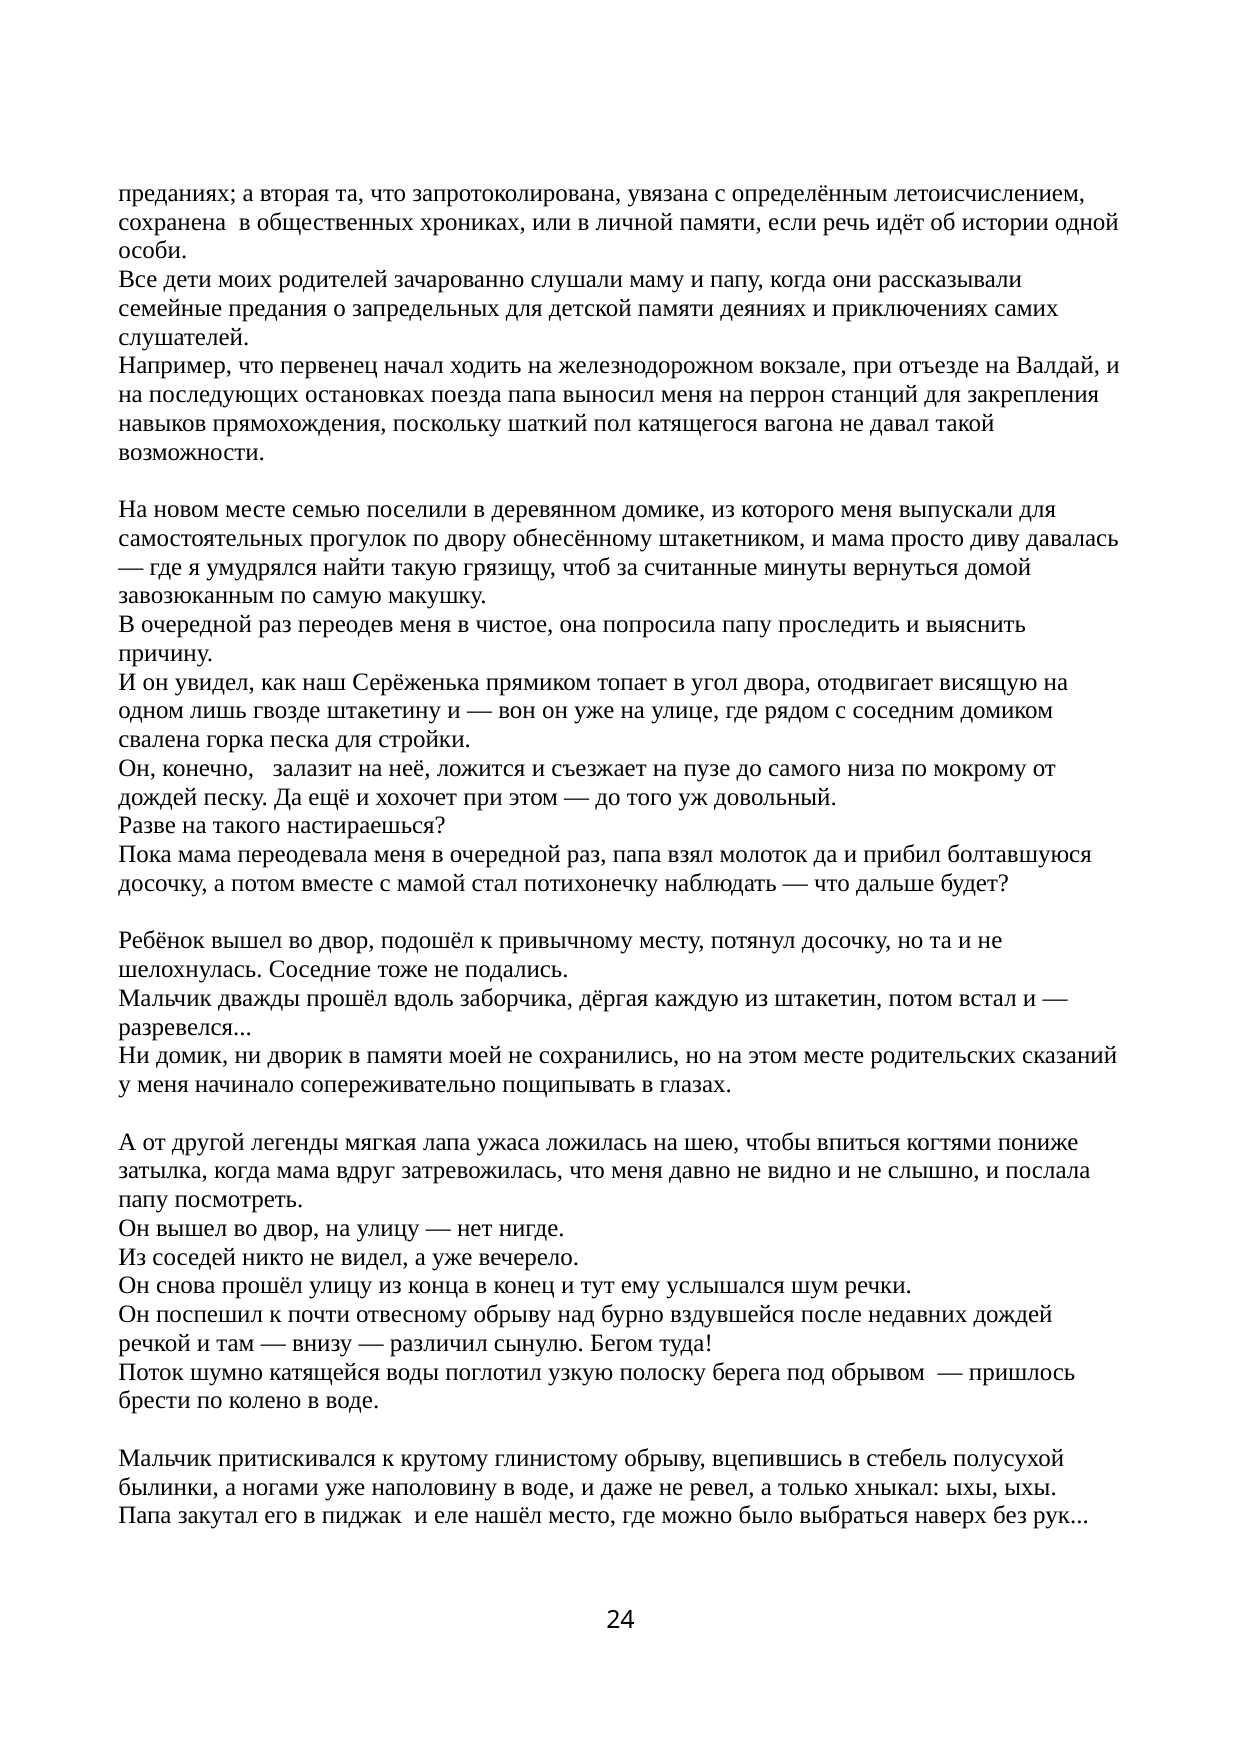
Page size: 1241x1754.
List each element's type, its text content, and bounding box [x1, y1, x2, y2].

text Он снова прошёл улицу из конца в конец и тут ему услышался шум речки. [118, 1271, 1122, 1299]
text В очередной раз переодев меня в чистое, она попросила папу проследить и выяснить причину. [118, 609, 1122, 667]
text И он увидел, как наш Серёженька прямиком топает в угол двора, отодвигает висящую на одном лишь гвозде штакетину и — вон он уже на улице, где рядом с соседним домиком свалена горка песка для стройки. [118, 667, 1122, 753]
text Все дети моих родителей зачарованно слушали маму и папу, когда они рассказывали семейные предания о запредельных для детской памяти деяниях и приключениях самих слушателей. [118, 264, 1122, 351]
text На новом месте семью поселили в деревянном домике, из которого меня выпускали для самостоятельных прогулок по двору обнесённому штакетником, и мама просто диву давалась — где я умудрялся найти такую грязищу, чтоб за считанные минуты вернуться домой завозюканным по самую макушку. [118, 494, 1122, 609]
text Мальчик дважды прошёл вдоль заборчика, дёргая каждую из штакетин, потом встал и — разревелся... [118, 983, 1122, 1041]
text преданиях; а вторая та, что запротоколирована, увязана с определённым летоисчислением, сохранена в общественных хрониках, или в личной памяти, если речь идёт об истории одной особи. [118, 178, 1122, 264]
text Пока мама переодевала меня в очередной раз, папа взял молоток да и прибил болтавшуюся досочку, а потом вместе с мамой стал потихонечку наблюдать — что дальше будет? [118, 839, 1122, 897]
text Ребёнок вышел во двор, подошёл к привычному месту, потянул досочку, но та и не шелохнулась. Соседние тоже не подались. [118, 926, 1122, 983]
text А от другой легенды мягкая лапа ужаса ложилась на шею, чтобы впиться когтями пониже затылка, когда мама вдруг затревожилась, что меня давно не видно и не слышно, и послала папу посмотреть. [118, 1127, 1122, 1213]
text Мальчик притискивался к крутому глинистому обрыву, вцепившись в стебель полусухой былинки, а ногами уже наполовину в воде, и даже не ревел, а только хныкал: ыхы, ыхы. [118, 1443, 1122, 1501]
text Он поспешил к почти отвесному обрыву над бурно вздувшейся после недавних дождей речкой и там — внизу — различил сынулю. Бегом туда! [118, 1299, 1122, 1357]
text Ни домик, ни дворик в памяти моей не сохранились, но на этом месте родительских сказаний у меня начинало сопереживательно пощипывать в глазах. [118, 1041, 1122, 1098]
text Поток шумно катящейся воды поглотил узкую полоску берега под обрывом — пришлось брести по колено в воде. [118, 1357, 1122, 1414]
text Например, что первенец начал ходить на железнодорожном вокзале, при отъезде на Валдай, и на последующих остановках поезда папа выносил меня на перрон станций для закрепления навыков прямохождения, поскольку шаткий пол катящегося вагона не давал такой возможности. [118, 351, 1122, 466]
text Он вышел во двор, на улицу — нет нигде. [118, 1213, 1122, 1242]
text Папа закутал его в пиджак и еле нашёл место, где можно было выбраться наверх без рук... [118, 1501, 1122, 1529]
text Из соседей никто не видел, а уже вечерело. [118, 1242, 1122, 1271]
text Он, конечно, залазит на неё, ложится и съезжает на пузе до самого низа по мокрому от дождей песку. Да ещё и хохочет при этом — до того уж довольный. [118, 753, 1122, 811]
text Разве на такого настираешься? [118, 811, 1122, 839]
